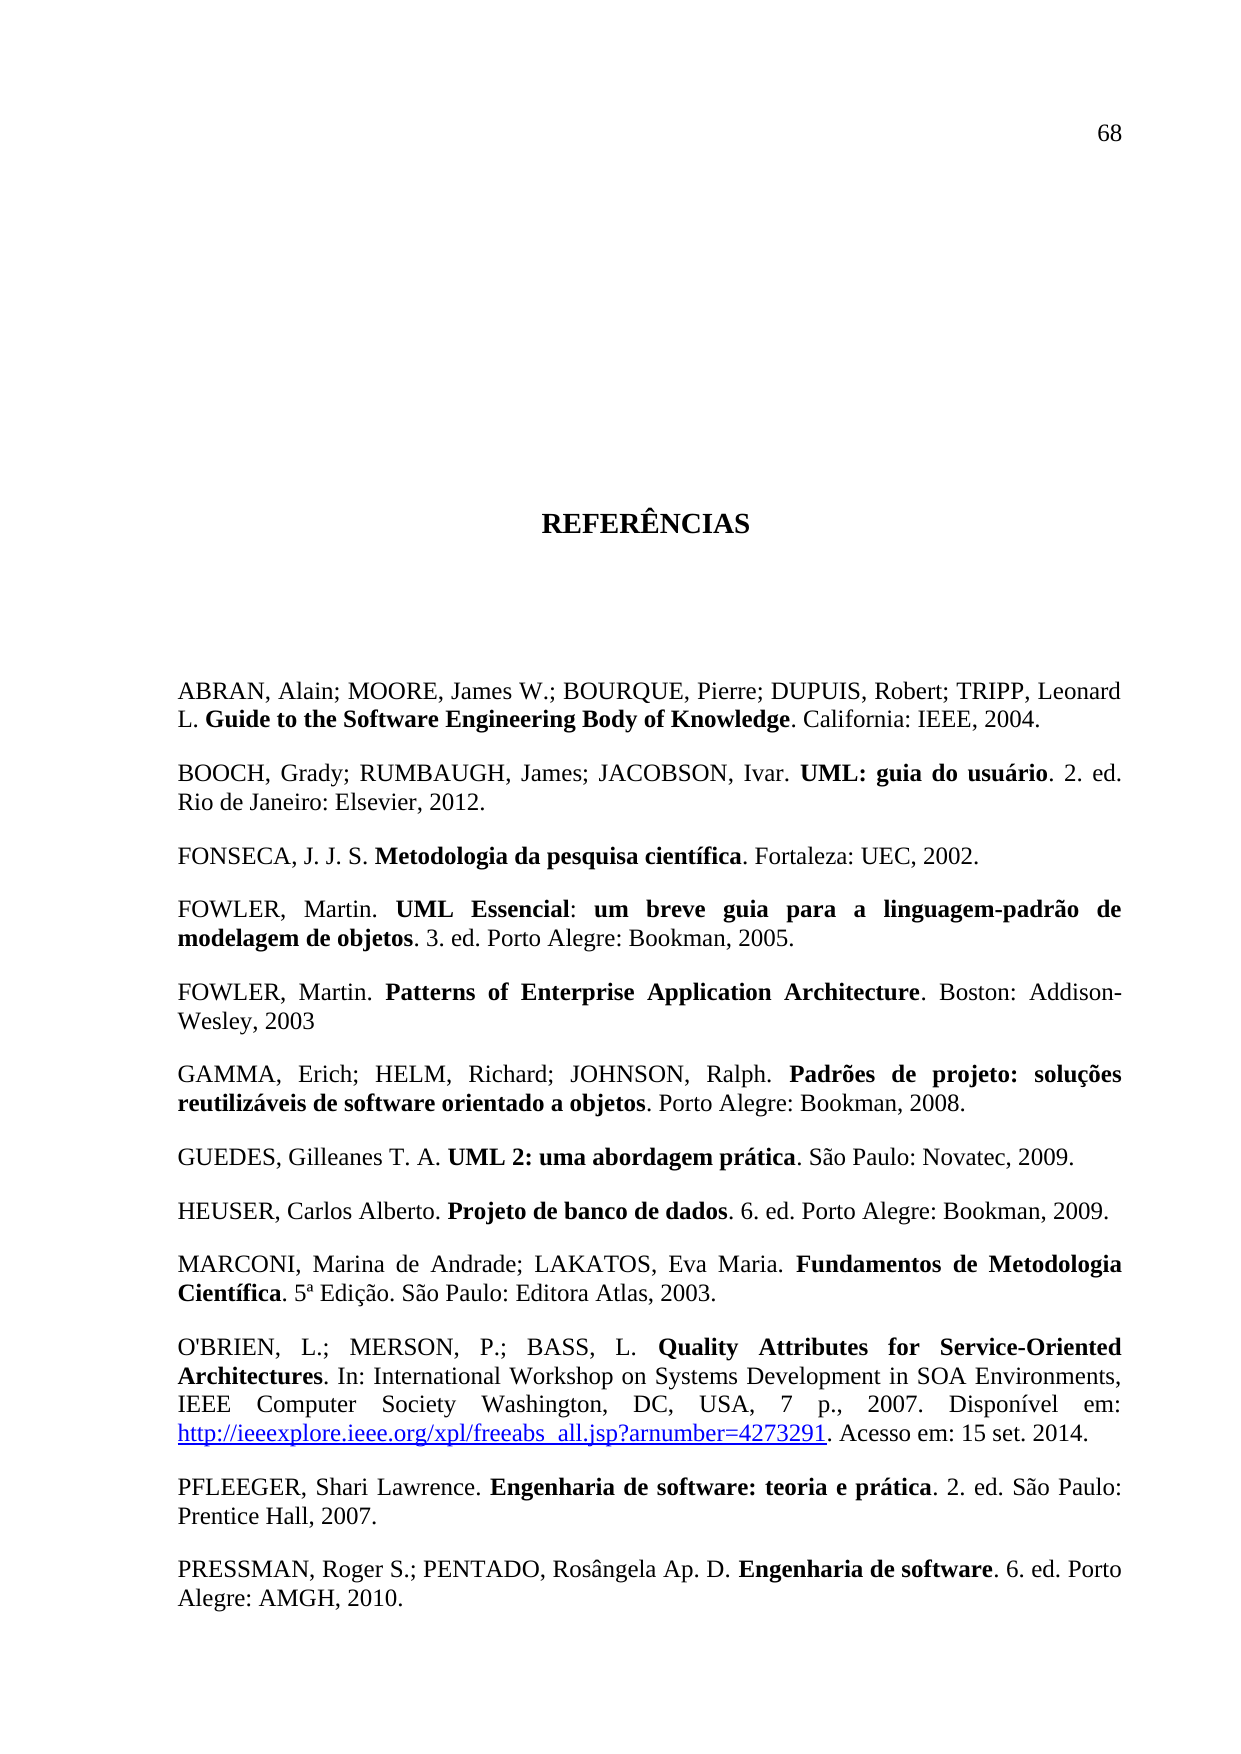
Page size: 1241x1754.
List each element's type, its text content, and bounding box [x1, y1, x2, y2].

text FOWLER, Martin. UML Essencial: um breve guia para a linguagem-padrão de modelagem de objetos. 3. ed. Porto Alegre: Bookman, 2005. [177, 894, 1122, 952]
text O'BRIEN, L.; MERSON, P.; BASS, L. Quality Attributes for Service-Oriented Architectures. In: International Workshop on Systems Development in SOA Environments, IEEE Computer Society Washington, DC, USA, 7 p., 2007. Disponível em: http://ieeexplore.ieee.org/xpl/freeabs_all.jsp?arnumber=4273291. Acesso em: 15 set. 2014. [177, 1332, 1122, 1447]
text PFLEEGER, Shari Lawrence. Engenharia de software: teoria e prática. 2. ed. São Paulo: Prentice Hall, 2007. [177, 1472, 1122, 1529]
text BOOCH, Grady; RUMBAUGH, James; JACOBSON, Ivar. UML: guia do usuário. 2. ed. Rio de Janeiro: Elsevier, 2012. [177, 758, 1122, 816]
text FOWLER, Martin. Patterns of Enterprise Application Architecture. Boston: Addison-Wesley, 2003 [177, 977, 1122, 1034]
text HEUSER, Carlos Alberto. Projeto de banco de dados. 6. ed. Porto Alegre: Bookman, 2009. [177, 1196, 1122, 1224]
text Referências [177, 506, 1122, 540]
text GAMMA, Erich; HELM, Richard; JOHNSON, Ralph. Padrões de projeto: soluções reutilizáveis de software orientado a objetos. Porto Alegre: Bookman, 2008. [177, 1059, 1122, 1117]
text ABRAN, Alain; MOORE, James W.; BOURQUE, Pierre; DUPUIS, Robert; TRIPP, Leonard L. Guide to the Software Engineering Body of Knowledge. California: IEEE, 2004. [177, 676, 1122, 733]
text GUEDES, Gilleanes T. A. UML 2: uma abordagem prática. São Paulo: Novatec, 2009. [177, 1142, 1122, 1171]
text MARCONI, Marina de Andrade; LAKATOS, Eva Maria. Fundamentos de Metodologia Científica. 5ª Edição. São Paulo: Editora Atlas, 2003. [177, 1249, 1122, 1307]
text PRESSMAN, Roger S.; PENTADO, Rosângela Ap. D. Engenharia de software. 6. ed. Porto Alegre: AMGH, 2010. [177, 1554, 1122, 1612]
text FONSECA, J. J. S. Metodologia da pesquisa científica. Fortaleza: UEC, 2002. [177, 841, 1122, 869]
